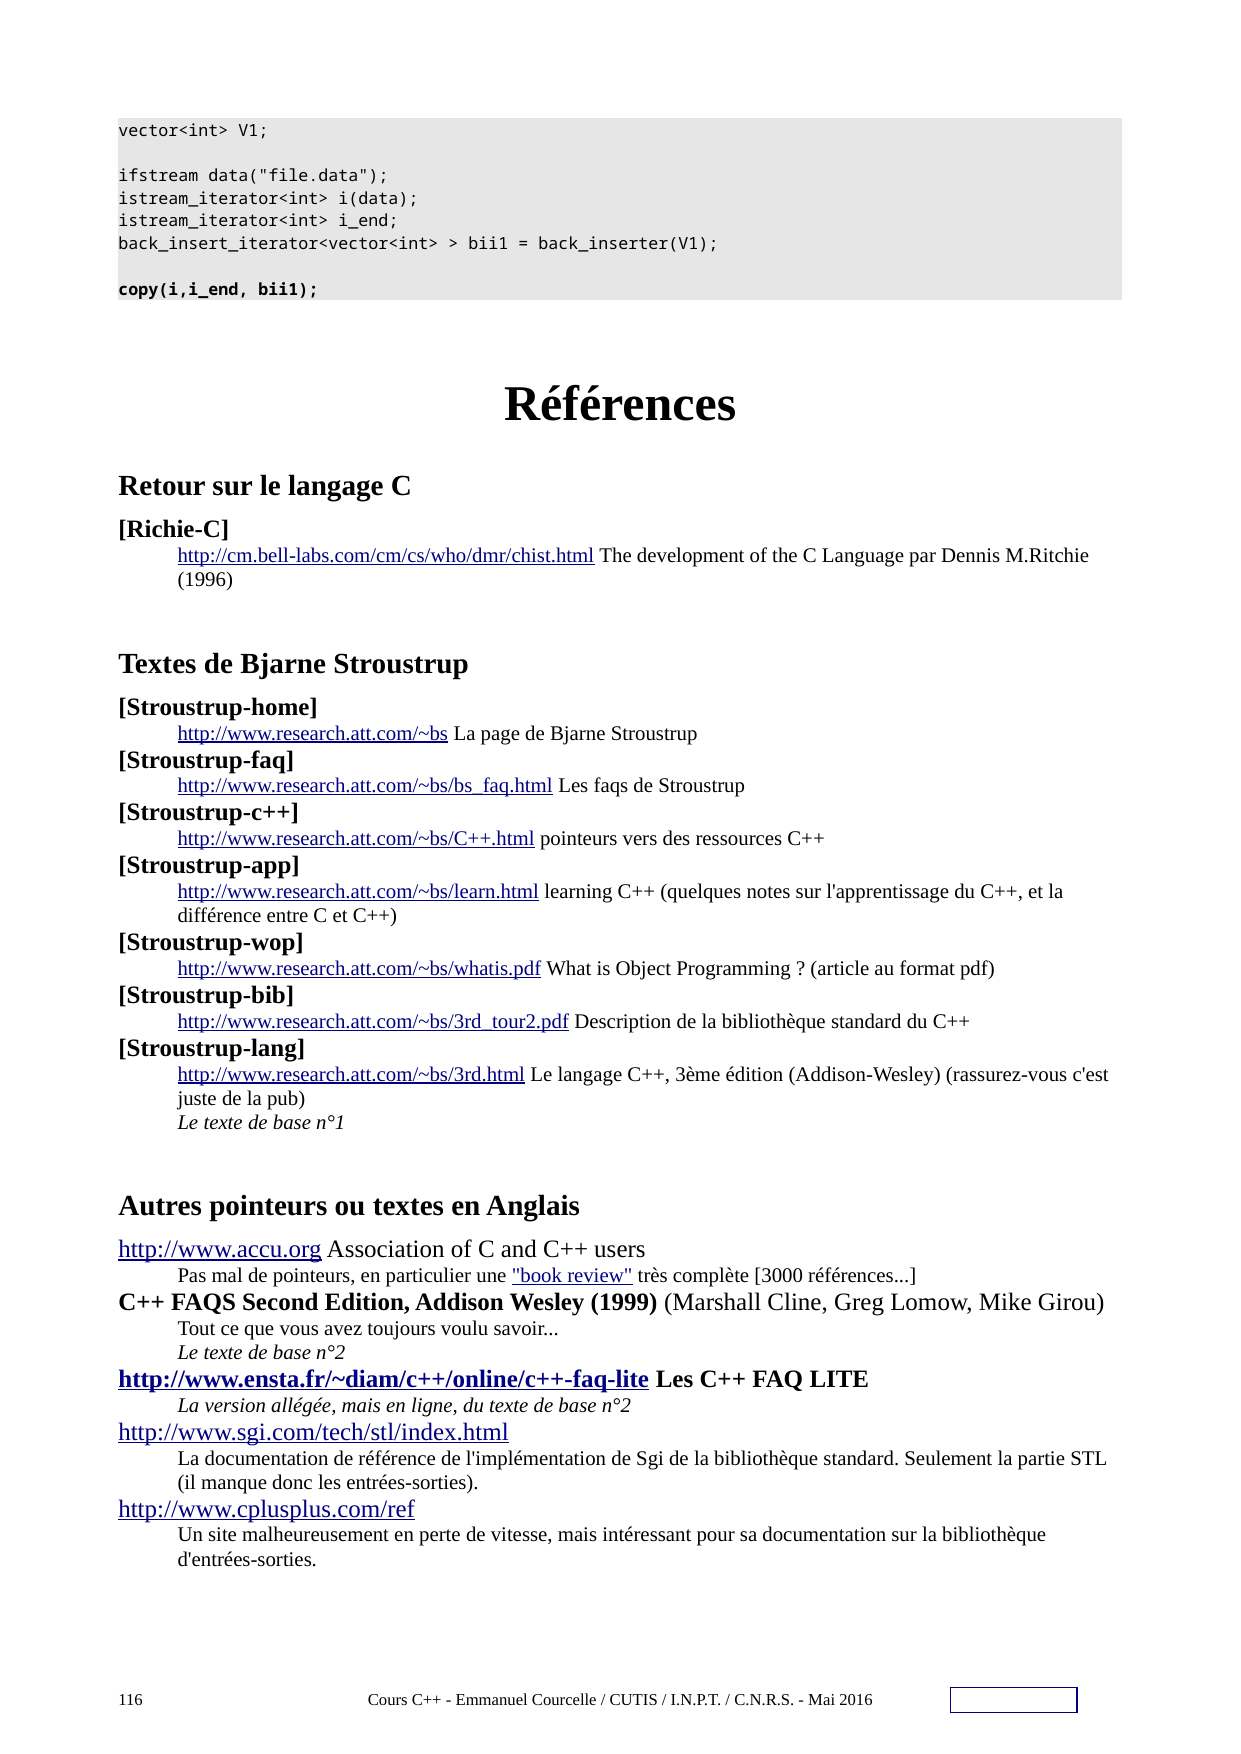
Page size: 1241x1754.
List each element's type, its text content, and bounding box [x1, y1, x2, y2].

list Pas mal de pointeurs, en particulier une "book review" très complète [3000 références...] [177, 1263, 1122, 1287]
subtitle http://www.sgi.com/tech/stl/index.html [118, 1417, 1122, 1446]
list http://www.research.att.com/~bs/3rd_tour2.pdf Description de la bibliothèque standard du C++ [177, 1009, 1122, 1033]
subtitle http://www.ensta.fr/~diam/c++/online/c++-faq-lite Les C++ FAQ LITE [118, 1364, 1122, 1393]
subtitle [Stroustrup-app] [118, 850, 1122, 879]
subtitle [Stroustrup-bib] [118, 980, 1122, 1009]
text copy(i,i_end, bii1); [118, 277, 1122, 300]
subtitle [Stroustrup-faq] [118, 745, 1122, 773]
list http://www.research.att.com/~bs/learn.html learning C++ (quelques notes sur l'apprentissage du C++, et la différence entre C et C++) [177, 879, 1122, 927]
text ifstream data("file.data"); [118, 163, 1122, 186]
list http://www.research.att.com/~bs/3rd.html Le langage C++, 3ème édition (Addison-Wesley) (rassurez-vous c'est juste de la pub) Le texte de base n°1 [177, 1062, 1122, 1134]
list http://www.research.att.com/~bs/whatis.pdf What is Object Programming ? (article au format pdf) [177, 956, 1122, 980]
subtitle [Stroustrup-home] [118, 692, 1122, 721]
text istream_iterator<int> i(data); [118, 186, 1122, 209]
text vector<int> V1; [118, 118, 1122, 141]
subtitle [Stroustrup-wop] [118, 927, 1122, 956]
subtitle Textes de Bjarne Stroustrup [118, 646, 1122, 679]
text back_insert_iterator<vector<int> > bii1 = back_inserter(V1); [118, 232, 1122, 254]
list http://www.research.att.com/~bs La page de Bjarne Stroustrup [177, 721, 1122, 745]
subtitle [Richie-C] [118, 514, 1122, 543]
subtitle [Stroustrup-lang] [118, 1033, 1122, 1062]
subtitle Autres pointeurs ou textes en Anglais [118, 1188, 1122, 1222]
list La documentation de référence de l'implémentation de Sgi de la bibliothèque standard. Seulement la partie STL (il manque donc les entrées-sorties). [177, 1446, 1122, 1494]
list http://www.research.att.com/~bs/bs_faq.html Les faqs de Stroustrup [177, 773, 1122, 797]
subtitle http://www.accu.org Association of C and C++ users [118, 1234, 1122, 1263]
list La version allégée, mais en ligne, du texte de base n°2 [177, 1393, 1122, 1417]
subtitle http://www.cplusplus.com/ref [118, 1494, 1122, 1522]
text istream_iterator<int> i_end; [118, 209, 1122, 232]
subtitle Retour sur le langage C [118, 468, 1122, 502]
subtitle Références [118, 373, 1122, 431]
list http://www.research.att.com/~bs/C++.html pointeurs vers des ressources C++ [177, 826, 1122, 850]
list http://cm.bell-labs.com/cm/cs/who/dmr/chist.html The development of the C Language par Dennis M.Ritchie (1996) [177, 543, 1122, 591]
subtitle [Stroustrup-c++] [118, 797, 1122, 826]
list Un site malheureusement en perte de vitesse, mais intéressant pour sa documentation sur la bibliothèque d'entrées-sorties. [177, 1522, 1122, 1571]
list Tout ce que vous avez toujours voulu savoir... Le texte de base n°2 [177, 1316, 1122, 1364]
subtitle C++ FAQS Second Edition, Addison Wesley (1999) (Marshall Cline, Greg Lomow, Mike Girou) [118, 1287, 1122, 1316]
